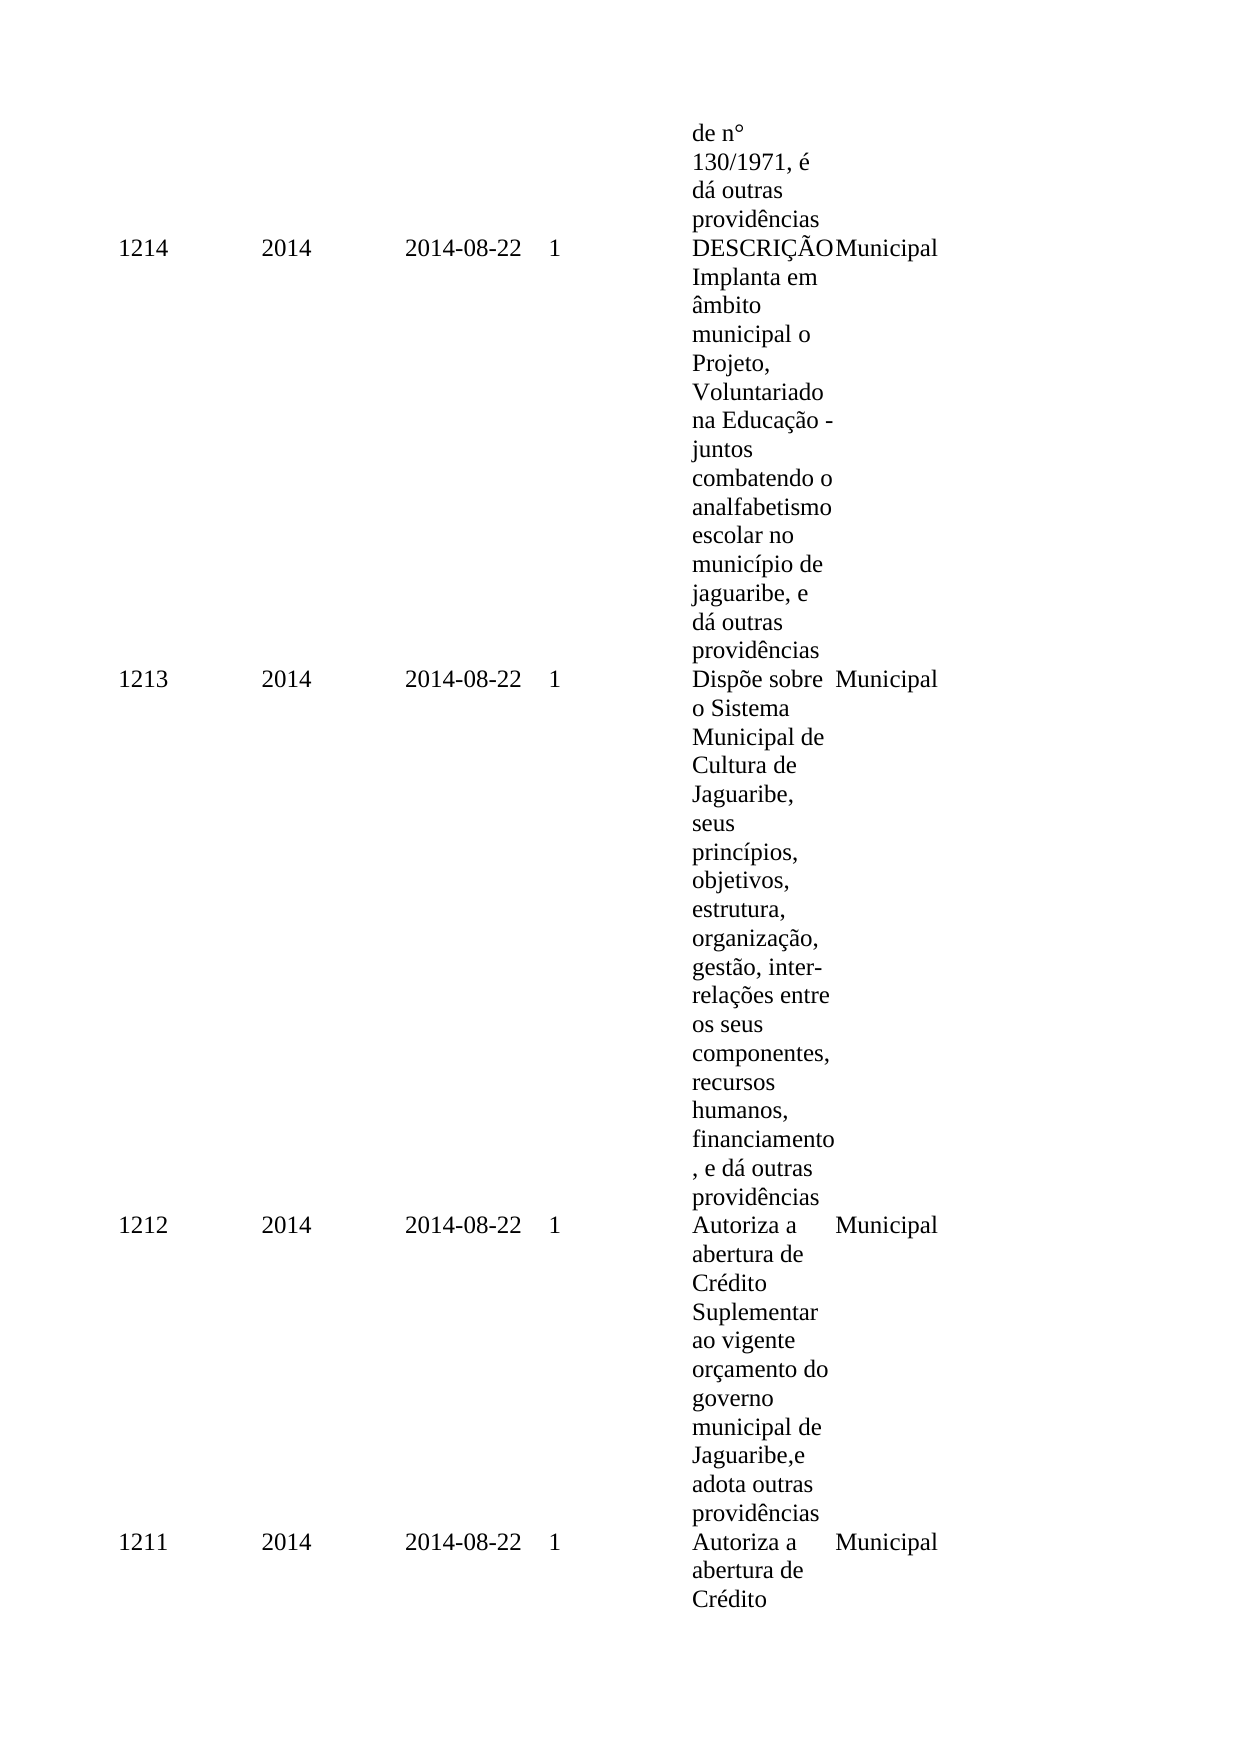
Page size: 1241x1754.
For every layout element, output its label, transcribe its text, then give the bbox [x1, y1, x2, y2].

table_cell Municipal [835, 1527, 979, 1613]
table_cell [405, 118, 548, 233]
table_cell 1212 [118, 1211, 261, 1527]
table_cell [979, 118, 1122, 233]
table_cell 1213 [118, 664, 261, 1211]
table_cell [979, 664, 1122, 1211]
table_cell [835, 118, 979, 233]
table_cell 1 [548, 1211, 692, 1527]
table_cell [261, 118, 405, 233]
table_cell [118, 118, 261, 233]
table_cell 2014 [261, 1211, 405, 1527]
table_cell Autoriza a abertura de Crédito Suplementar ao vigente orçamento do governo municipal de Jaguaribe,e adota outras providências [692, 1211, 835, 1527]
table_cell [979, 1211, 1122, 1527]
table_cell 1 [548, 233, 692, 664]
table_cell 2014 [261, 233, 405, 664]
table_cell DESCRIÇÃO Implanta em âmbito municipal o Projeto, Voluntariado na Educação - juntos combatendo o analfabetismo escolar no município de jaguaribe, e dá outras providências [692, 233, 835, 664]
table_cell 1 [548, 1527, 692, 1613]
table_cell de n° 130/1971, é dá outras providências [692, 118, 835, 233]
table_cell 2014-08-22 [405, 233, 548, 664]
table_cell Dispõe sobre o Sistema Municipal de Cultura de Jaguaribe, seus princípios, objetivos, estrutura, organização, gestão, inter-relações entre os seus componentes, recursos humanos, financiamento, e dá outras providências [692, 664, 835, 1211]
table_cell Municipal [835, 1211, 979, 1527]
table_cell 2014-08-22 [405, 1527, 548, 1613]
table_cell Municipal [835, 233, 979, 664]
table_cell [548, 118, 692, 233]
table_cell 2014 [261, 664, 405, 1211]
table_cell 1 [548, 664, 692, 1211]
table_cell 2014 [261, 1527, 405, 1613]
table_cell 1211 [118, 1527, 261, 1613]
table_cell [979, 1527, 1122, 1613]
table_cell [979, 233, 1122, 664]
table_cell Municipal [835, 664, 979, 1211]
table_cell 2014-08-22 [405, 664, 548, 1211]
table_cell 2014-08-22 [405, 1211, 548, 1527]
table_cell 1214 [118, 233, 261, 664]
table_cell Autoriza a abertura de Crédito [692, 1527, 835, 1613]
